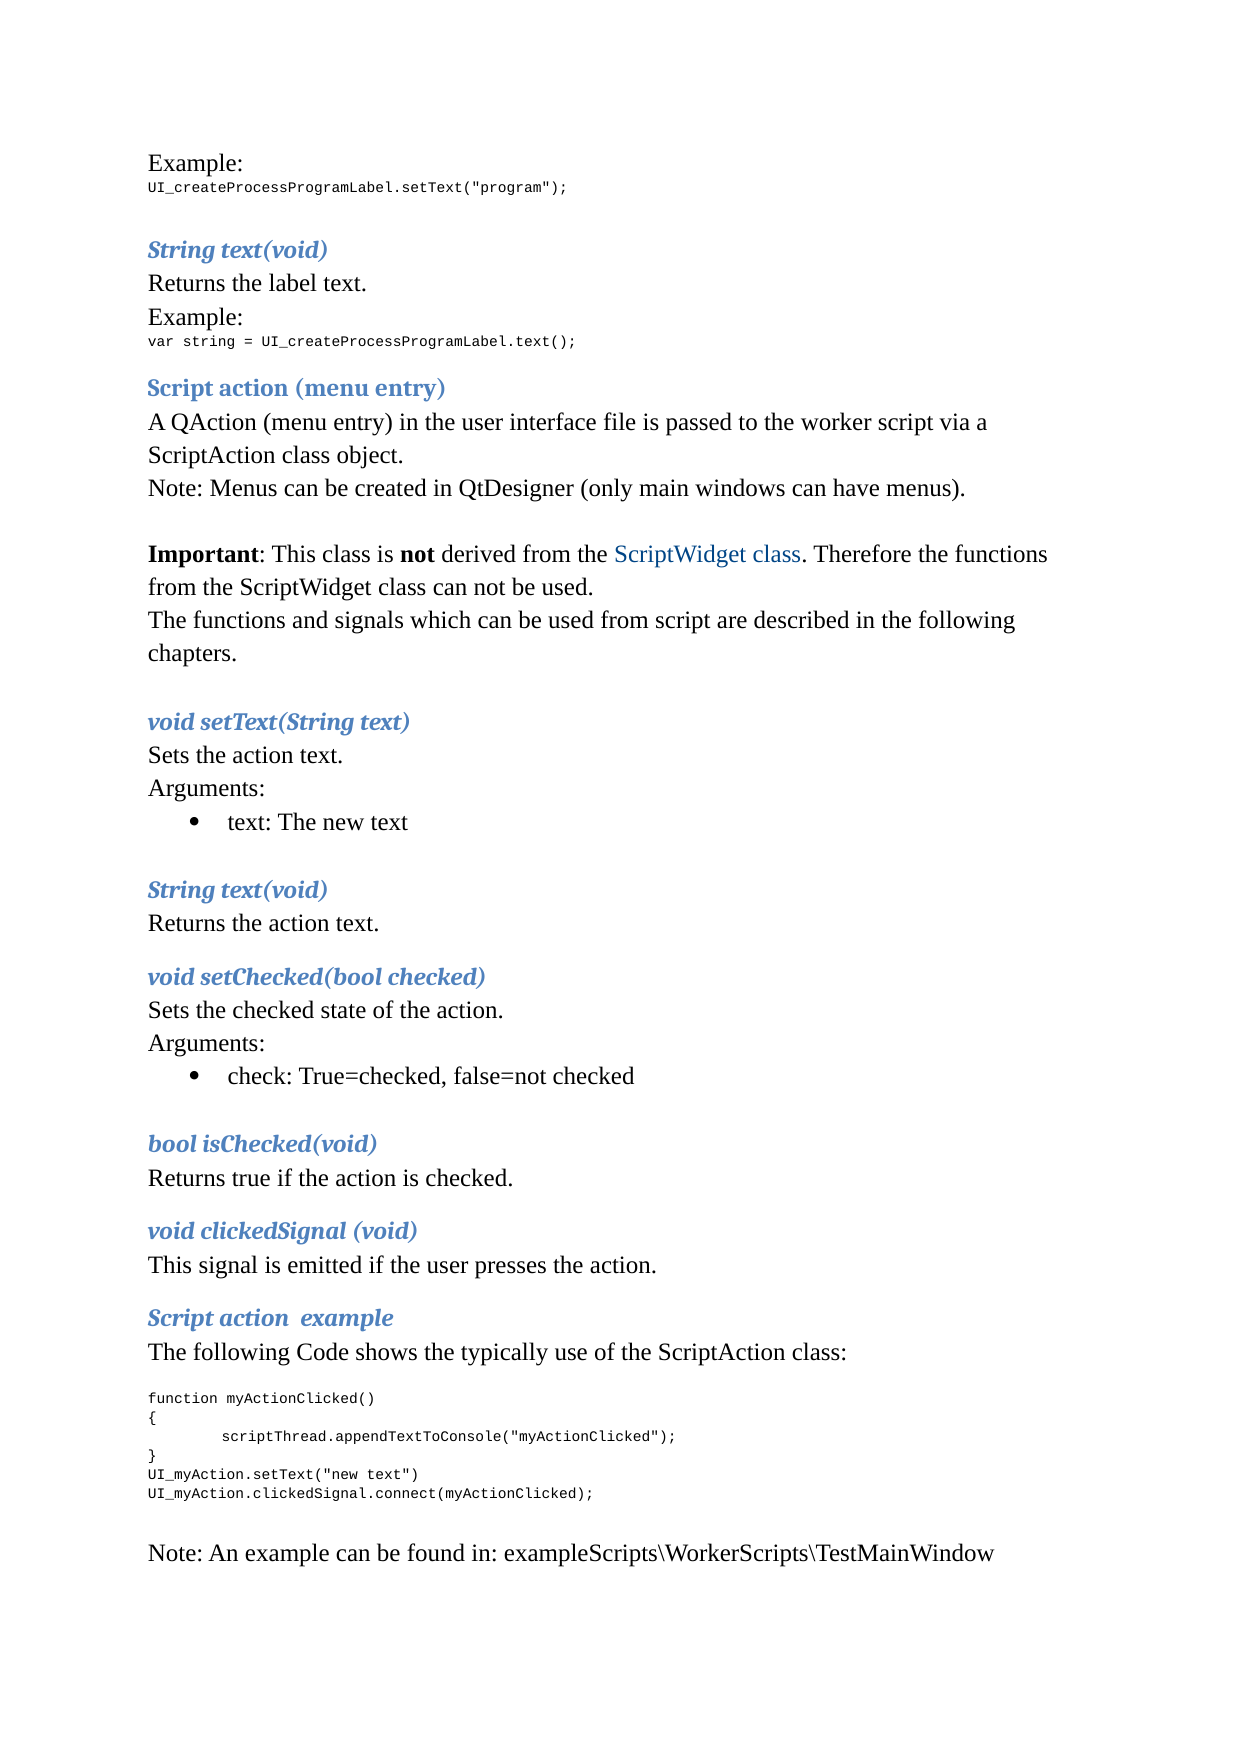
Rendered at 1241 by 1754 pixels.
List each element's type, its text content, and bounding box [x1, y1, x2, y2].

list text: The new text [190, 807, 1093, 835]
text A QAction (menu entry) in the user interface file is passed to the worker script via a ScriptAction class object. [148, 407, 1093, 469]
list check: True=checked, false=not checked [190, 1061, 1093, 1090]
text var string = UI_createProcessProgramLabel.text(); [148, 334, 1093, 351]
text Example: [148, 302, 1093, 330]
text scriptThread.appendTextToConsole("myActionClicked"); [148, 1429, 1093, 1446]
subtitle Script action (menu entry) [148, 374, 1093, 403]
subtitle String text(void) [148, 236, 1093, 264]
text function myActionClicked() [148, 1391, 1093, 1408]
text Arguments: [148, 773, 1093, 802]
subtitle Script action example [148, 1304, 1093, 1333]
text Note: An example can be found in: exampleScripts\WorkerScripts\TestMainWindow [148, 1538, 1093, 1567]
text Sets the checked state of the action. [148, 995, 1093, 1024]
text The functions and signals which can be used from script are described in the following chapters. [148, 606, 1093, 667]
subtitle void setChecked(bool checked) [148, 962, 1093, 991]
text Returns the label text. [148, 268, 1093, 297]
subtitle bool isChecked(void) [148, 1130, 1093, 1159]
text Sets the action text. [148, 741, 1093, 769]
text The following Code shows the typically use of the ScriptAction class: [148, 1337, 1093, 1366]
text Returns true if the action is checked. [148, 1163, 1093, 1192]
text Note: Menus can be created in QtDesigner (only main windows can have menus). [148, 473, 1093, 502]
text UI_myAction.setText("new text") [148, 1467, 1093, 1483]
subtitle void setText(String text) [148, 707, 1093, 736]
text UI_createProcessProgramLabel.setText("program"); [148, 181, 1093, 197]
text Important: This class is not derived from the ScriptWidget class. Therefore the functions from the ScriptWidget class can not be used. [148, 539, 1093, 601]
text } [148, 1448, 1093, 1464]
subtitle void clickedSignal (void) [148, 1217, 1093, 1246]
text { [148, 1410, 1093, 1427]
subtitle String text(void) [148, 876, 1093, 904]
text UI_myAction.clickedSignal.connect(myActionClicked); [148, 1486, 1093, 1502]
text This signal is emitted if the user presses the action. [148, 1250, 1093, 1279]
text Example: [148, 148, 1093, 176]
text Returns the action text. [148, 908, 1093, 937]
text Arguments: [148, 1028, 1093, 1057]
